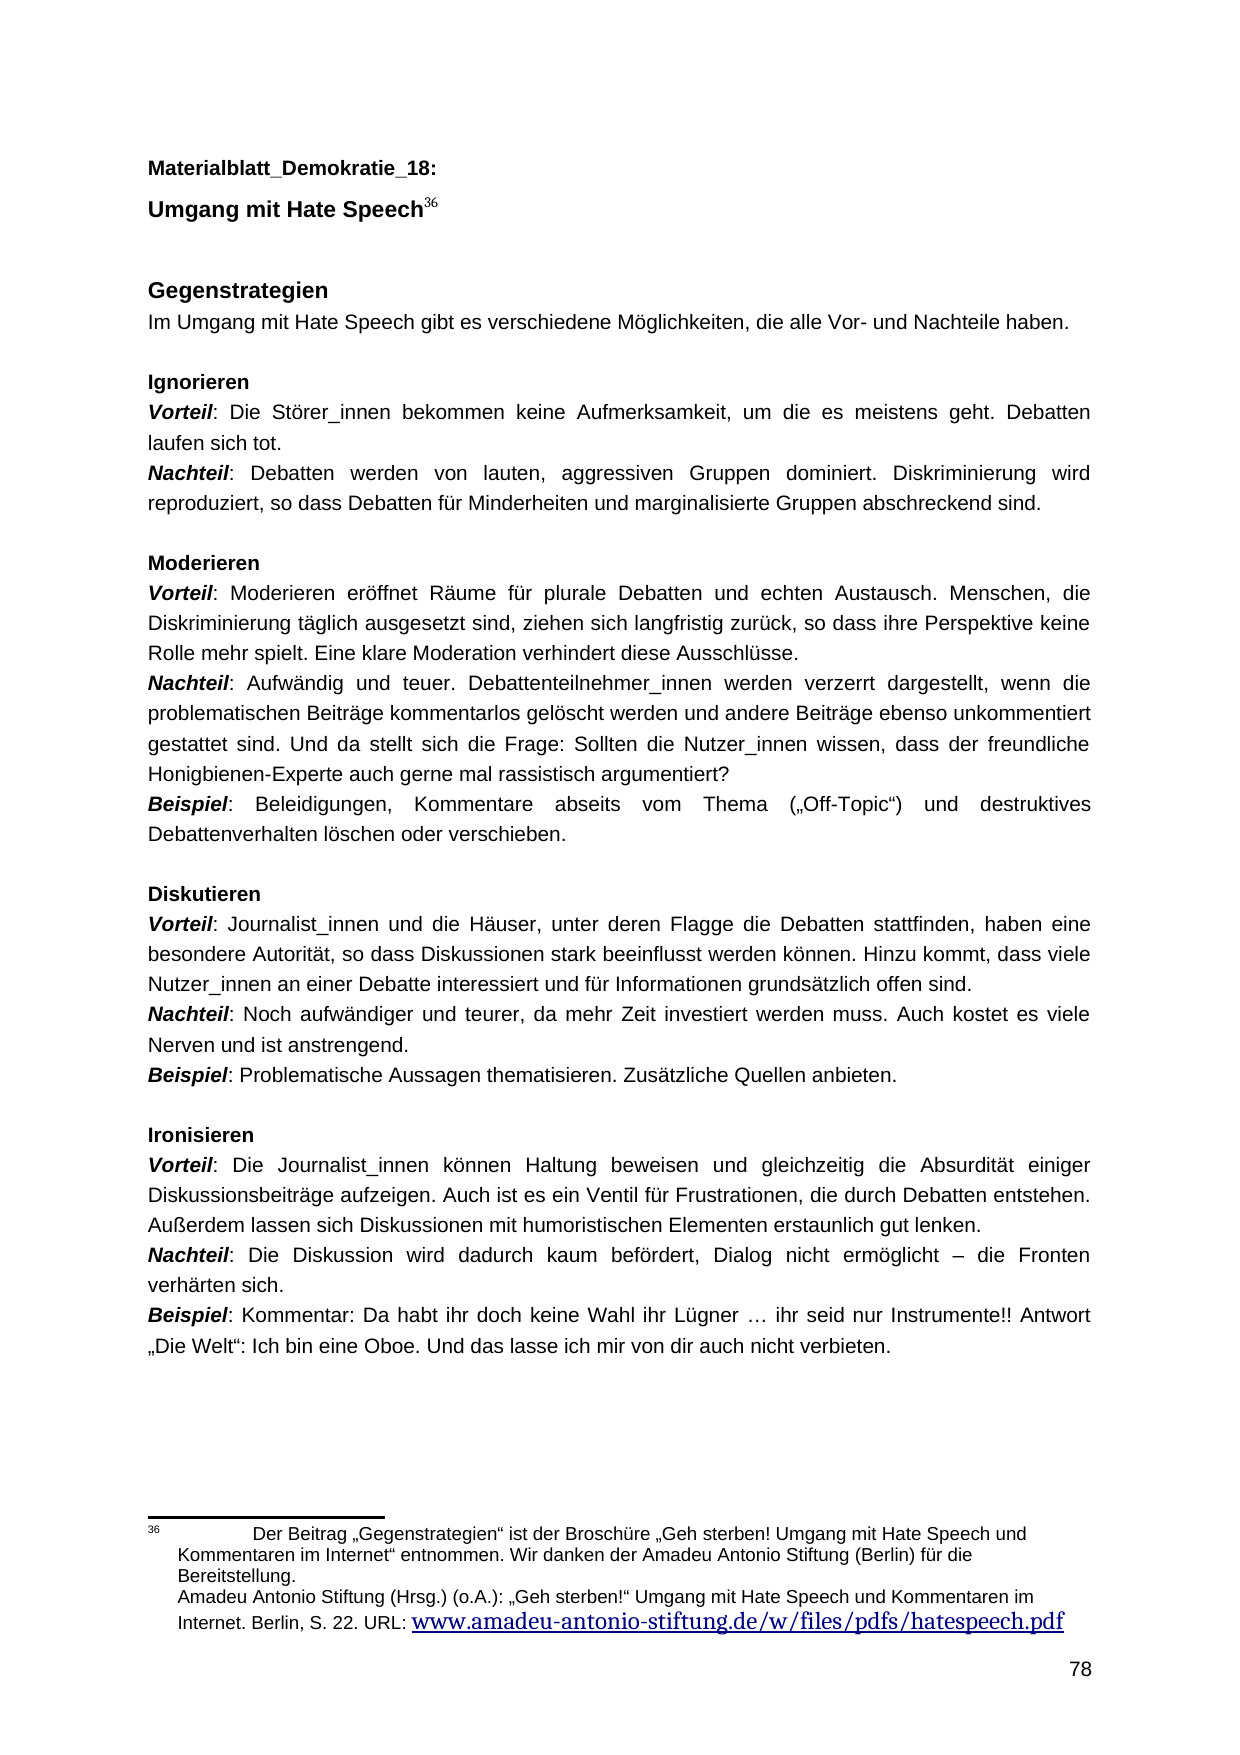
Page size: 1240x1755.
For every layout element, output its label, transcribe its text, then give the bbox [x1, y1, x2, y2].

text Umgang mit Hate Speech [148, 194, 1092, 223]
text Ironisieren [148, 1123, 1092, 1147]
text Moderieren [148, 551, 1092, 575]
text Vorteil: Die Störer_innen bekommen keine Aufmerksamkeit, um die es meistens geht. Debatten laufen sich tot. [148, 401, 1092, 454]
text Nachteil: Die Diskussion wird dadurch kaum befördert, Dialog nicht ermöglicht – die Fronten verhärten sich. [148, 1244, 1092, 1297]
text Nachteil: Noch aufwändiger und teurer, da mehr Zeit investiert werden muss. Auch kostet es viele Nerven und ist anstrengend. [148, 1003, 1092, 1056]
text Beispiel: Kommentar: Da habt ihr doch keine Wahl ihr Lügner … ihr seid nur Instrumente!! Antwort „Die Welt“: Ich bin eine Oboe. Und das lasse ich mir von dir auch nicht verbieten. [148, 1304, 1092, 1357]
text Der Beitrag „Gegenstrategien“ ist der Broschüre „Geh sterben! Umgang mit Hate Speech und Kommentaren im Internet“ entnommen. Wir danken der Amadeu Antonio Stiftung (Berlin) für die Bereitstellung. [148, 1523, 1092, 1586]
text Beispiel: Problematische Aussagen thematisieren. Zusätzliche Quellen anbieten. [148, 1063, 1092, 1086]
text Nachteil: Aufwändig und teuer. Debattenteilnehmer_innen werden verzerrt dargestellt, wenn die problematischen Beiträge kommentarlos gelöscht werden und andere Beiträge ebenso unkommentiert gestattet sind. Und da stellt sich die Frage: Sollten die Nutzer_innen wissen, dass der freundliche Honigbienen-Experte auch gerne mal rassistisch argumentiert? [148, 672, 1092, 785]
text Vorteil: Journalist_innen und die Häuser, unter deren Flagge die Debatten stattfinden, haben eine besondere Autorität, so dass Diskussionen stark beeinflusst werden können. Hinzu kommt, dass viele Nutzer_innen an einer Debatte interessiert und für Informationen grundsätzlich offen sind. [148, 913, 1092, 996]
text Materialblatt_Demokratie_18: [148, 156, 1092, 179]
text Gegenstrategien [148, 277, 1092, 303]
text Beispiel: Beleidigungen, Kommentare abseits vom Thema („Off-Topic“) und destruktives Debattenverhalten löschen oder verschieben. [148, 792, 1092, 846]
text Im Umgang mit Hate Speech gibt es verschiedene Möglichkeiten, die alle Vor- und Nachteile haben. [148, 311, 1092, 334]
text Vorteil: Moderieren eröffnet Räume für plurale Debatten und echten Austausch. Menschen, die Diskriminierung täglich ausgesetzt sind, ziehen sich langfristig zurück, so dass ihre Perspektive keine Rolle mehr spielt. Eine klare Moderation verhindert diese Ausschlüsse. [148, 582, 1092, 665]
text Ignorieren [148, 371, 1092, 394]
text Vorteil: Die Journalist_innen können Haltung beweisen und gleichzeitig die Absurdität einiger Diskussionsbeiträge aufzeigen. Auch ist es ein Ventil für Frustrationen, die durch Debatten entstehen. Außerdem lassen sich Diskussionen mit humoristischen Elementen erstaunlich gut lenken. [148, 1153, 1092, 1237]
text Amadeu Antonio Stiftung (Hrsg.) (o.A.): „Geh sterben!“ Umgang mit Hate Speech und Kommentaren im Internet. Berlin, S. 22. URL: www.amadeu-antonio-stiftung.de/w/files/pdfs/hatespeech.pdf [177, 1586, 1092, 1636]
text Diskutieren [148, 883, 1092, 906]
text Nachteil: Debatten werden von lauten, aggressiven Gruppen dominiert. Diskriminierung wird reproduziert, so dass Debatten für Minderheiten und marginalisierte Gruppen abschreckend sind. [148, 461, 1092, 514]
